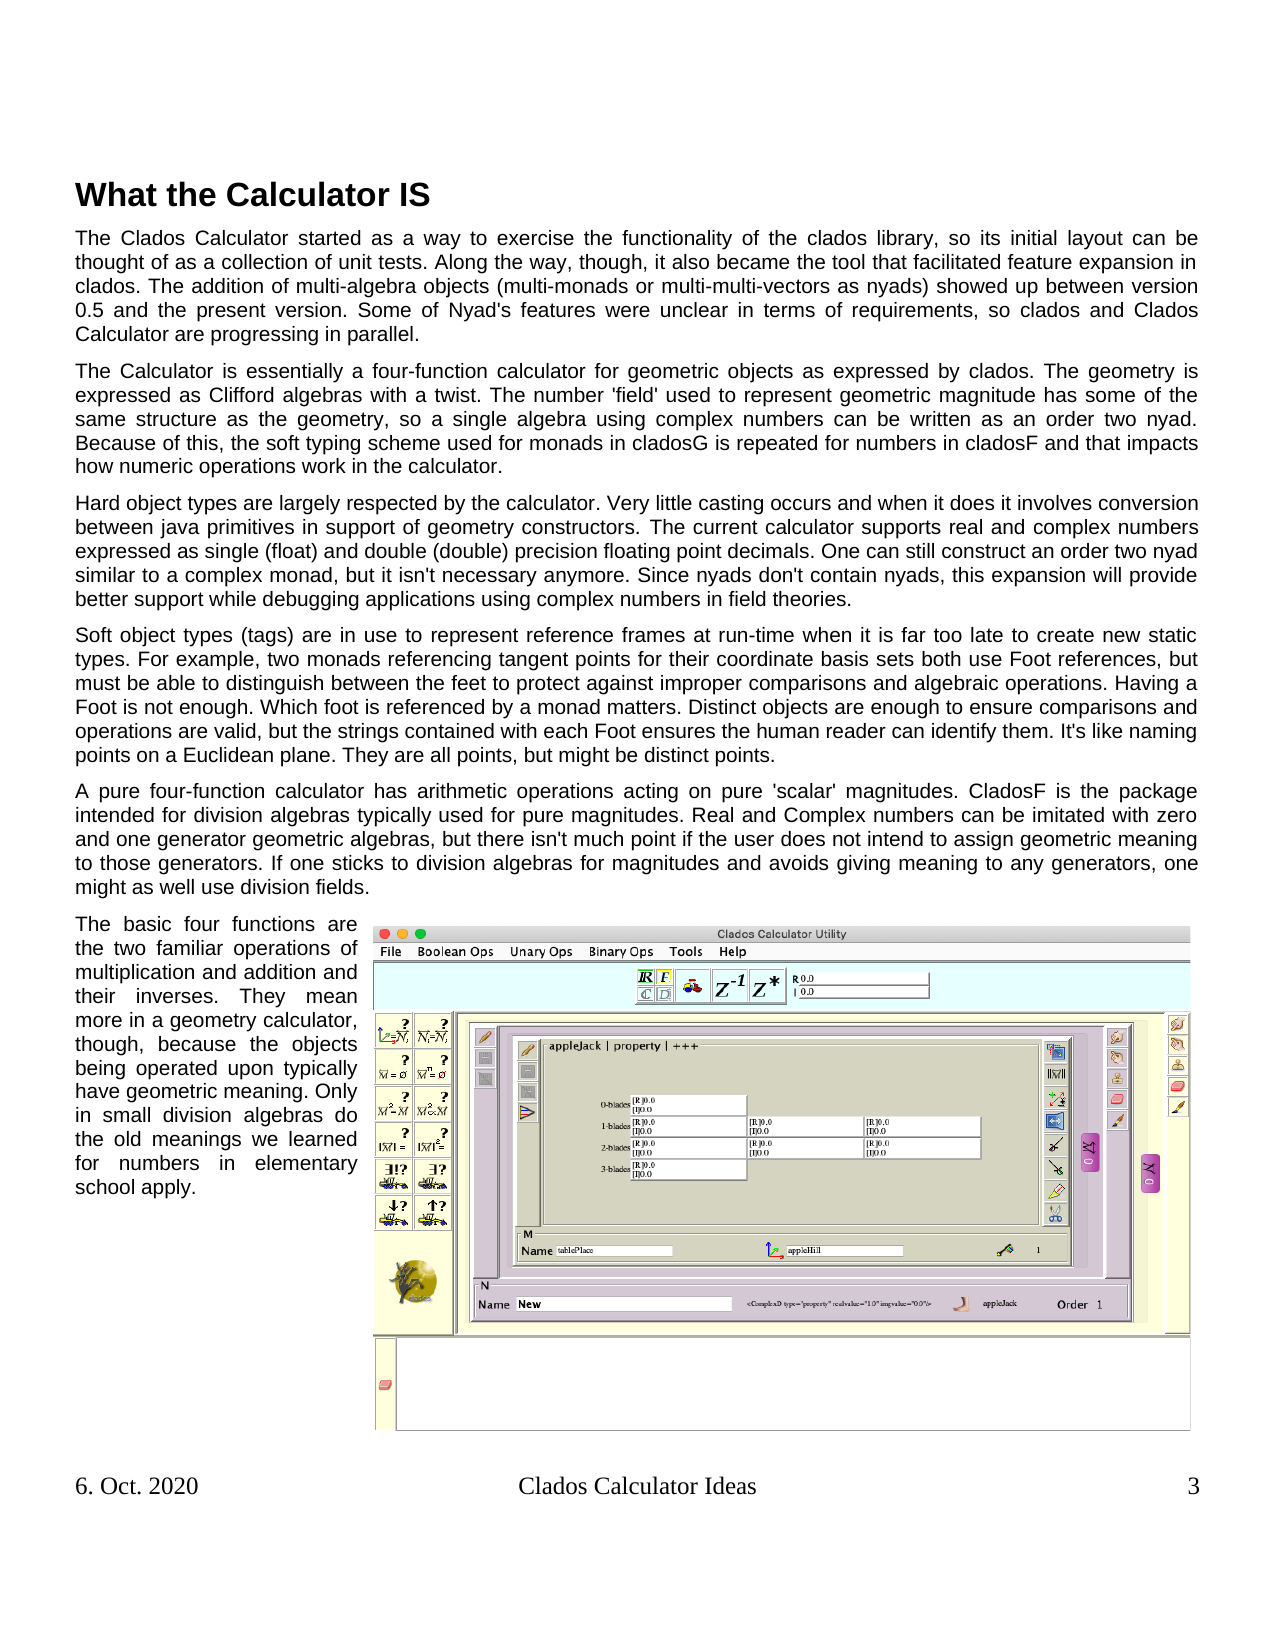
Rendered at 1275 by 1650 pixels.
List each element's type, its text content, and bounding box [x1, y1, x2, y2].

text A pure four-function calculator has arithmetic operations acting on pure 'scalar' magnitudes. CladosF is the package intended for division algebras typically used for pure magnitudes. Real and Complex numbers can be imitated with zero and one generator geometric algebras, but there isn't much point if the user does not intend to assign geometric meaning to those generators. If one sticks to division algebras for magnitudes and avoids giving meaning to any generators, one might as well use division fields. [75, 779, 1200, 899]
text Soft object types (tags) are in use to represent reference frames at run-time when it is far too late to create new static types. For example, two monads referencing tangent points for their coordinate basis sets both use Foot references, but must be able to distinguish between the feet to protect against improper comparisons and algebraic operations. Having a Foot is not enough. Which foot is referenced by a monad matters. Distinct objects are enough to ensure comparisons and operations are valid, but the strings contained with each Foot ensures the human reader can identify them. It's like naming points on a Euclidean plane. They are all points, but might be distinct points. [75, 623, 1200, 767]
text Hard object types are largely respected by the calculator. Very little casting occurs and when it does it involves conversion between java primitives in support of geometry constructors. The current calculator supports real and complex numbers expressed as single (float) and double (double) precision floating point decimals. One can still construct an order two nyad similar to a complex monad, but it isn't necessary anymore. Since nyads don't contain nyads, this expansion will provide better support while debugging applications using complex numbers in field theories. [75, 491, 1200, 611]
subtitle What the Calculator IS [75, 175, 1200, 214]
text The basic four functions are the two familiar operations of multiplication and addition and their inverses. They mean more in a geometry calculator, though, because the objects being operated upon typically have geometric meaning. Only in small division algebras do the old meanings we learned for numbers in elementary school apply. [75, 912, 1200, 1199]
text The Clados Calculator started as a way to exercise the functionality of the clados library, so its initial layout can be thought of as a collection of unit tests. Along the way, though, it also became the tool that facilitated feature expansion in clados. The addition of multi-algebra objects (multi-monads or multi-multi-vectors as nyads) showed up between version 0.5 and the present version. Some of Nyad's features were unclear in terms of requirements, so clados and Clados Calculator are progressing in parallel. [75, 226, 1200, 346]
picture [373, 926, 1193, 1433]
text The Calculator is essentially a four-function calculator for geometric objects as expressed by clados. The geometry is expressed as Clifford algebras with a twist. The number 'field' used to represent geometric magnitude has some of the same structure as the geometry, so a single algebra using complex numbers can be written as an order two nyad. Because of this, the soft typing scheme used for monads in cladosG is repeated for numbers in cladosF and that impacts how numeric operations work in the calculator. [75, 358, 1200, 478]
